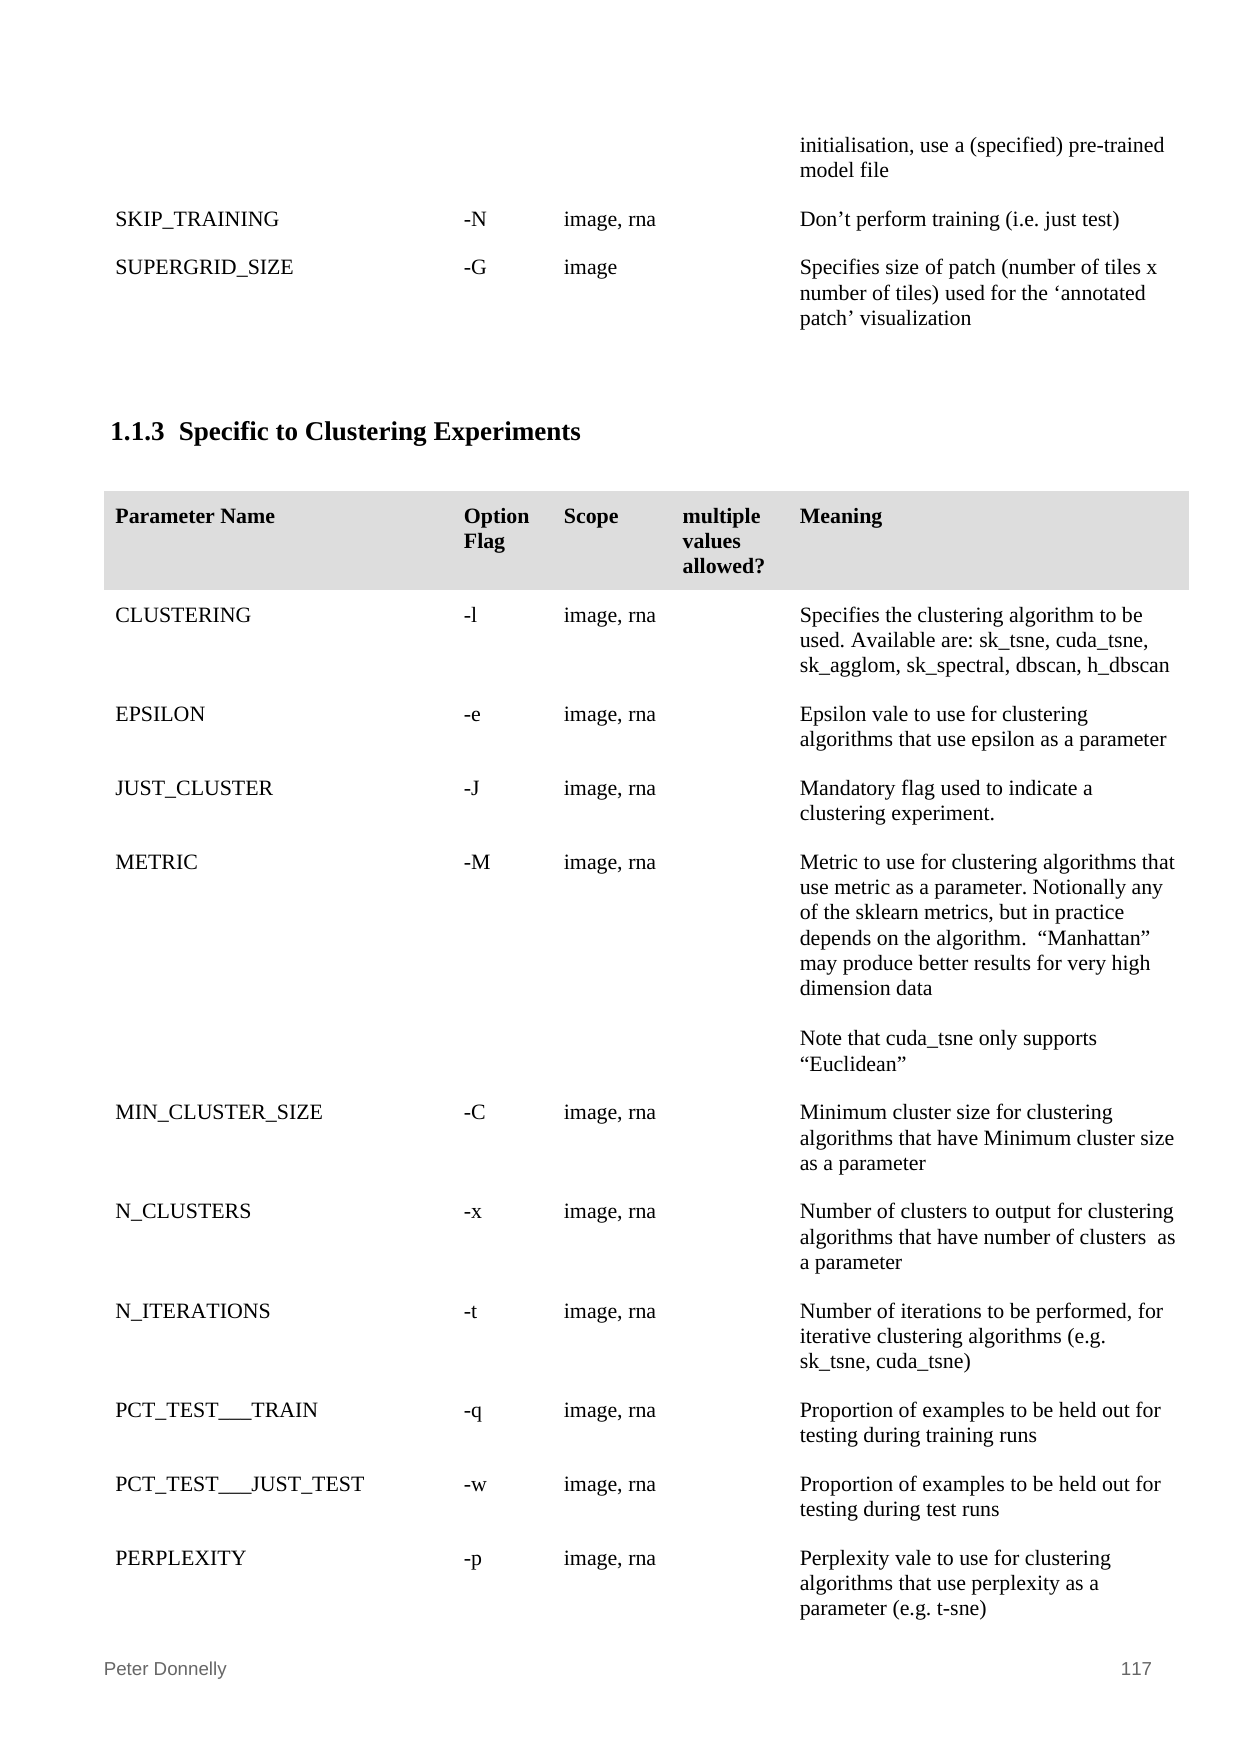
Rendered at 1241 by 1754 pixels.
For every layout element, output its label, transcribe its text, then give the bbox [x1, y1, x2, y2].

table_cell Don’t perform training (i.e. just test) [788, 194, 1189, 242]
table_cell PCT_TEST___TRAIN [104, 1385, 452, 1459]
table_cell Proportion of examples to be held out for testing during training runs [788, 1385, 1189, 1459]
table_cell [552, 120, 671, 194]
table_header Option Flag [452, 491, 552, 590]
table_cell PCT_TEST___JUST_TEST [104, 1459, 452, 1533]
table_cell image, rna [552, 1459, 671, 1533]
table_cell -e [452, 689, 552, 763]
table_cell [671, 689, 788, 763]
table_cell [671, 1286, 788, 1385]
table_cell image, rna [552, 689, 671, 763]
table_header Parameter Name [104, 491, 452, 590]
table_cell -p [452, 1533, 552, 1632]
table_cell SKIP_TRAINING [104, 194, 452, 242]
table_cell -C [452, 1088, 552, 1187]
table_cell Perplexity vale to use for clustering algorithms that use perplexity as a parameter (e.g. t-sne) [788, 1533, 1189, 1632]
table_cell [671, 1533, 788, 1632]
table_cell N_ITERATIONS [104, 1286, 452, 1385]
table_header Meaning [788, 491, 1189, 590]
table_cell -q [452, 1385, 552, 1459]
table_cell Number of iterations to be performed, for iterative clustering algorithms (e.g. sk_tsne, cuda_tsne) [788, 1286, 1189, 1385]
table_cell [671, 243, 788, 342]
table_cell [671, 120, 788, 194]
table_header multiple values allowed? [671, 491, 788, 590]
table_cell -G [452, 243, 552, 342]
table_cell [671, 837, 788, 1087]
table_cell Specifies size of patch (number of tiles x number of tiles) used for the ‘annotated patch’ visualization [788, 243, 1189, 342]
table_cell [104, 120, 452, 194]
table_cell -l [452, 590, 552, 689]
table_cell image, rna [552, 763, 671, 837]
table_cell [671, 1459, 788, 1533]
table_cell -t [452, 1286, 552, 1385]
table_cell -M [452, 837, 552, 1087]
table_cell Proportion of examples to be held out for testing during test runs [788, 1459, 1189, 1533]
table_cell -x [452, 1187, 552, 1286]
table_cell [452, 120, 552, 194]
table_cell [671, 763, 788, 837]
table_cell Metric to use for clustering algorithms that use metric as a parameter. Notionally any of the sklearn metrics, but in practice depends on the algorithm. “Manhattan” may produce better results for very high dimension data Note that cuda_tsne only supports “Euclidean” [788, 837, 1189, 1087]
table_header Scope [552, 491, 671, 590]
table_cell -w [452, 1459, 552, 1533]
table_cell [671, 1088, 788, 1187]
table_cell N_CLUSTERS [104, 1187, 452, 1286]
table_cell METRIC [104, 837, 452, 1087]
table_cell PERPLEXITY [104, 1533, 452, 1632]
table_cell image, rna [552, 1187, 671, 1286]
table_cell image [552, 243, 671, 342]
table_cell JUST_CLUSTER [104, 763, 452, 837]
table_cell image, rna [552, 1533, 671, 1632]
table_cell Specifies the clustering algorithm to be used. Available are: sk_tsne, cuda_tsne, sk_agglom, sk_spectral, dbscan, h_dbscan [788, 590, 1189, 689]
table_cell MIN_CLUSTER_SIZE [104, 1088, 452, 1187]
table_cell initialisation, use a (specified) pre-trained model file [788, 120, 1189, 194]
table_cell image, rna [552, 194, 671, 242]
table_cell Number of clusters to output for clustering algorithms that have number of clusters as a parameter [788, 1187, 1189, 1286]
table_cell -J [452, 763, 552, 837]
table_cell Mandatory flag used to indicate a clustering experiment. [788, 763, 1189, 837]
table_cell Epsilon vale to use for clustering algorithms that use epsilon as a parameter [788, 689, 1189, 763]
table_cell image, rna [552, 590, 671, 689]
table_cell [671, 1385, 788, 1459]
table_cell -N [452, 194, 552, 242]
table_cell SUPERGRID_SIZE [104, 243, 452, 342]
table_cell Minimum cluster size for clustering algorithms that have Minimum cluster size as a parameter [788, 1088, 1189, 1187]
table_cell image, rna [552, 837, 671, 1087]
table_cell [671, 194, 788, 242]
table_cell [671, 1187, 788, 1286]
table_cell EPSILON [104, 689, 452, 763]
subtitle Specific to Clustering Experiments [103, 415, 1146, 447]
table_cell image, rna [552, 1286, 671, 1385]
table_cell image, rna [552, 1088, 671, 1187]
table_cell CLUSTERING [104, 590, 452, 689]
table_cell [671, 590, 788, 689]
table_cell image, rna [552, 1385, 671, 1459]
